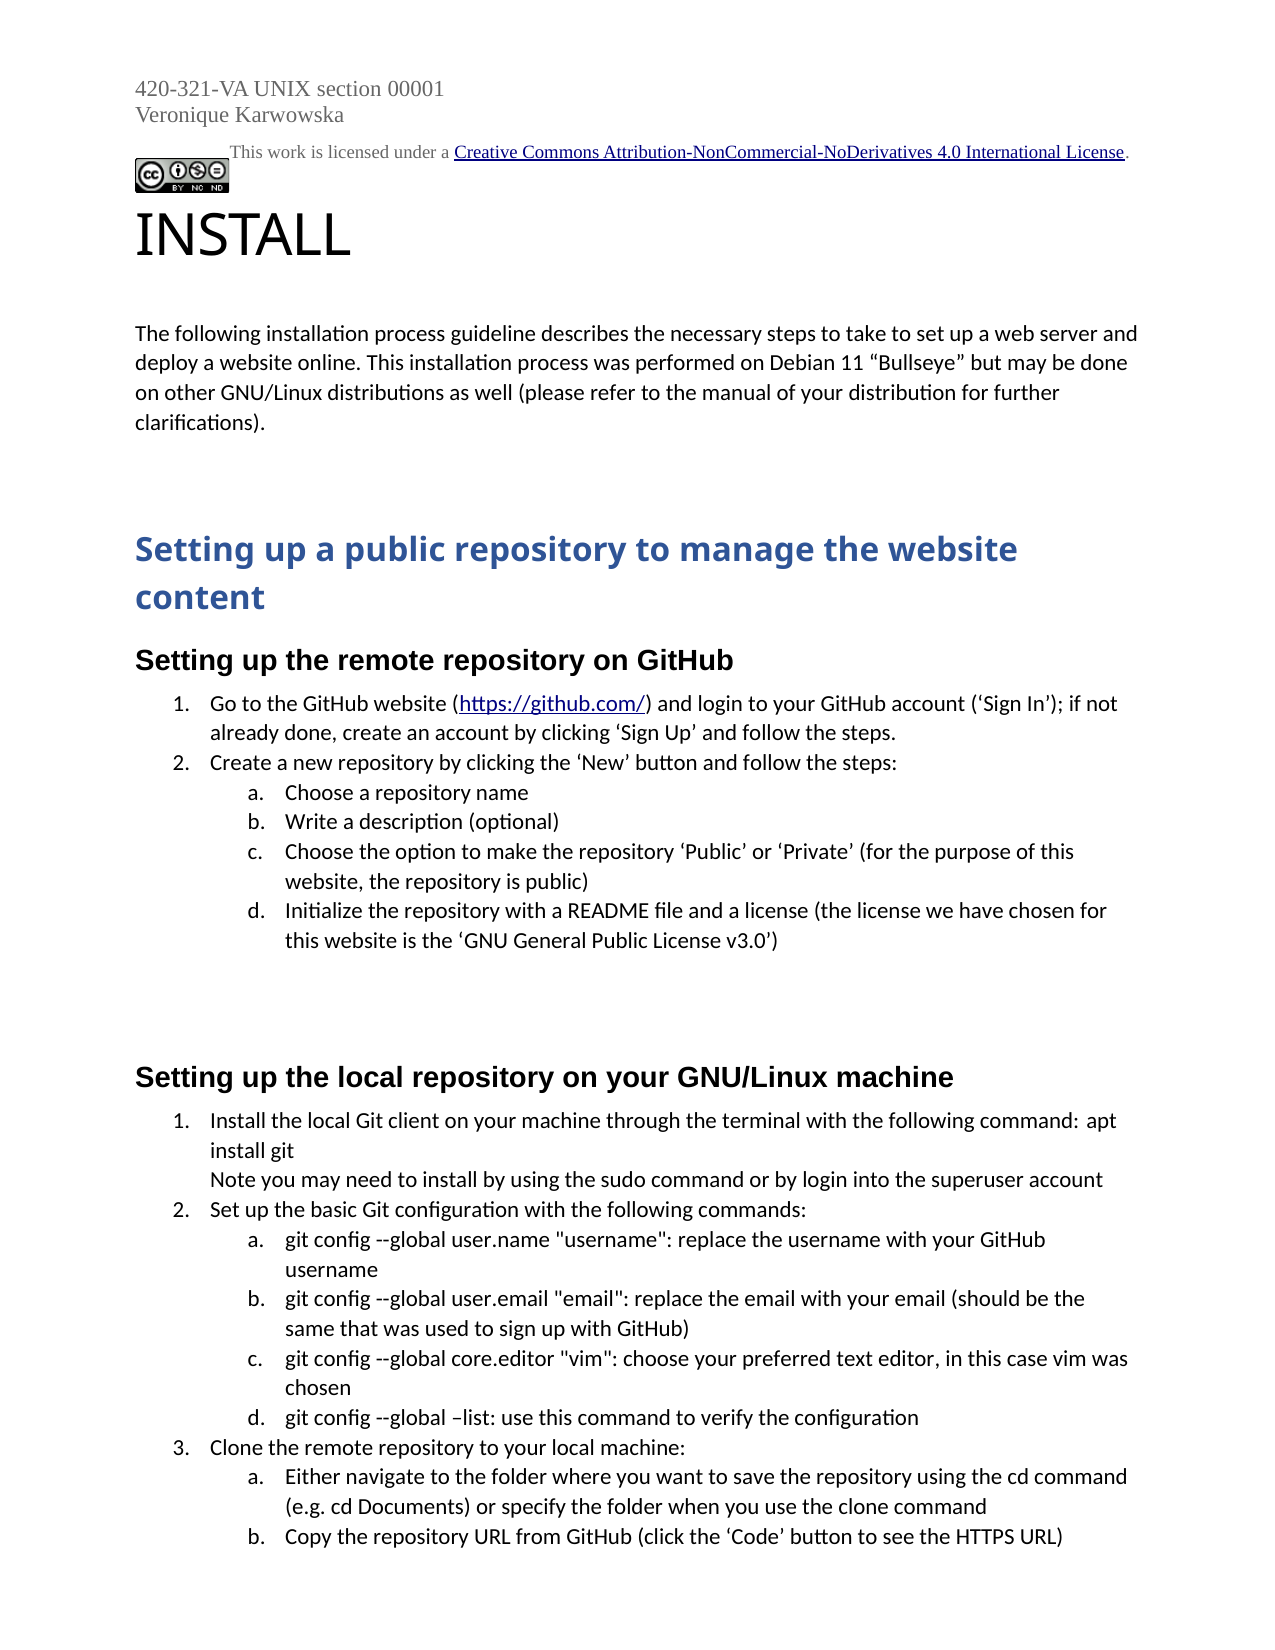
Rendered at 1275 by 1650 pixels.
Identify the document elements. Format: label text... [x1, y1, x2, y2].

subtitle Setting up the local repository on your GNU/Linux machine [135, 1060, 1140, 1094]
list git config --global user.email "email": replace the email with your email (should be the same that was used to sign up with GitHub) [247, 1284, 1140, 1342]
list Initialize the repository with a README file and a license (the license we have chosen for this website is the ‘GNU General Public License v3.0’) [247, 896, 1140, 954]
list git config --global user.name "username": replace the username with your GitHub username [247, 1225, 1140, 1283]
list Set up the basic Git configuration with the following commands: [172, 1195, 1140, 1223]
list Copy the repository URL from GitHub (click the ‘Code’ button to see the HTTPS URL) [247, 1522, 1140, 1550]
subtitle Setting up a public repository to manage the website content [135, 526, 1140, 619]
list Choose a repository name [247, 778, 1140, 806]
text The following installation process guideline describes the necessary steps to take to set up a web server and deploy a website online. This installation process was performed on Debian 11 “Bullseye” but may be done on other GNU/Linux distributions as well (please refer to the manual of your distribution for further clarifications). [135, 319, 1140, 436]
list Write a description (optional) [247, 807, 1140, 835]
list Note you may need to install by using the sudo command or by login into the superuser account [210, 1166, 1140, 1194]
list Install the local Git client on your machine through the terminal with the following command: apt install git [172, 1106, 1140, 1164]
list Clone the remote repository to your local machine: [172, 1433, 1140, 1461]
title INSTALL [135, 193, 1140, 272]
list Either navigate to the folder where you want to save the repository using the cd command (e.g. cd Documents) or specify the folder when you use the clone command [247, 1462, 1140, 1520]
list git config --global –list: use this command to verify the configuration [247, 1403, 1140, 1431]
list git config --global core.editor "vim": choose your preferred text editor, in this case vim was chosen [247, 1344, 1140, 1401]
subtitle Setting up the remote repository on GitHub [135, 643, 1140, 676]
list Go to the GitHub website (https://github.com/) and login to your GitHub account (‘Sign In’); if not already done, create an account by clicking ‘Sign Up’ and follow the steps. [172, 689, 1140, 746]
list Create a new repository by clicking the ‘New’ button and follow the steps: [172, 748, 1140, 776]
list Choose the option to make the repository ‘Public’ or ‘Private’ (for the purpose of this website, the repository is public) [247, 837, 1140, 895]
